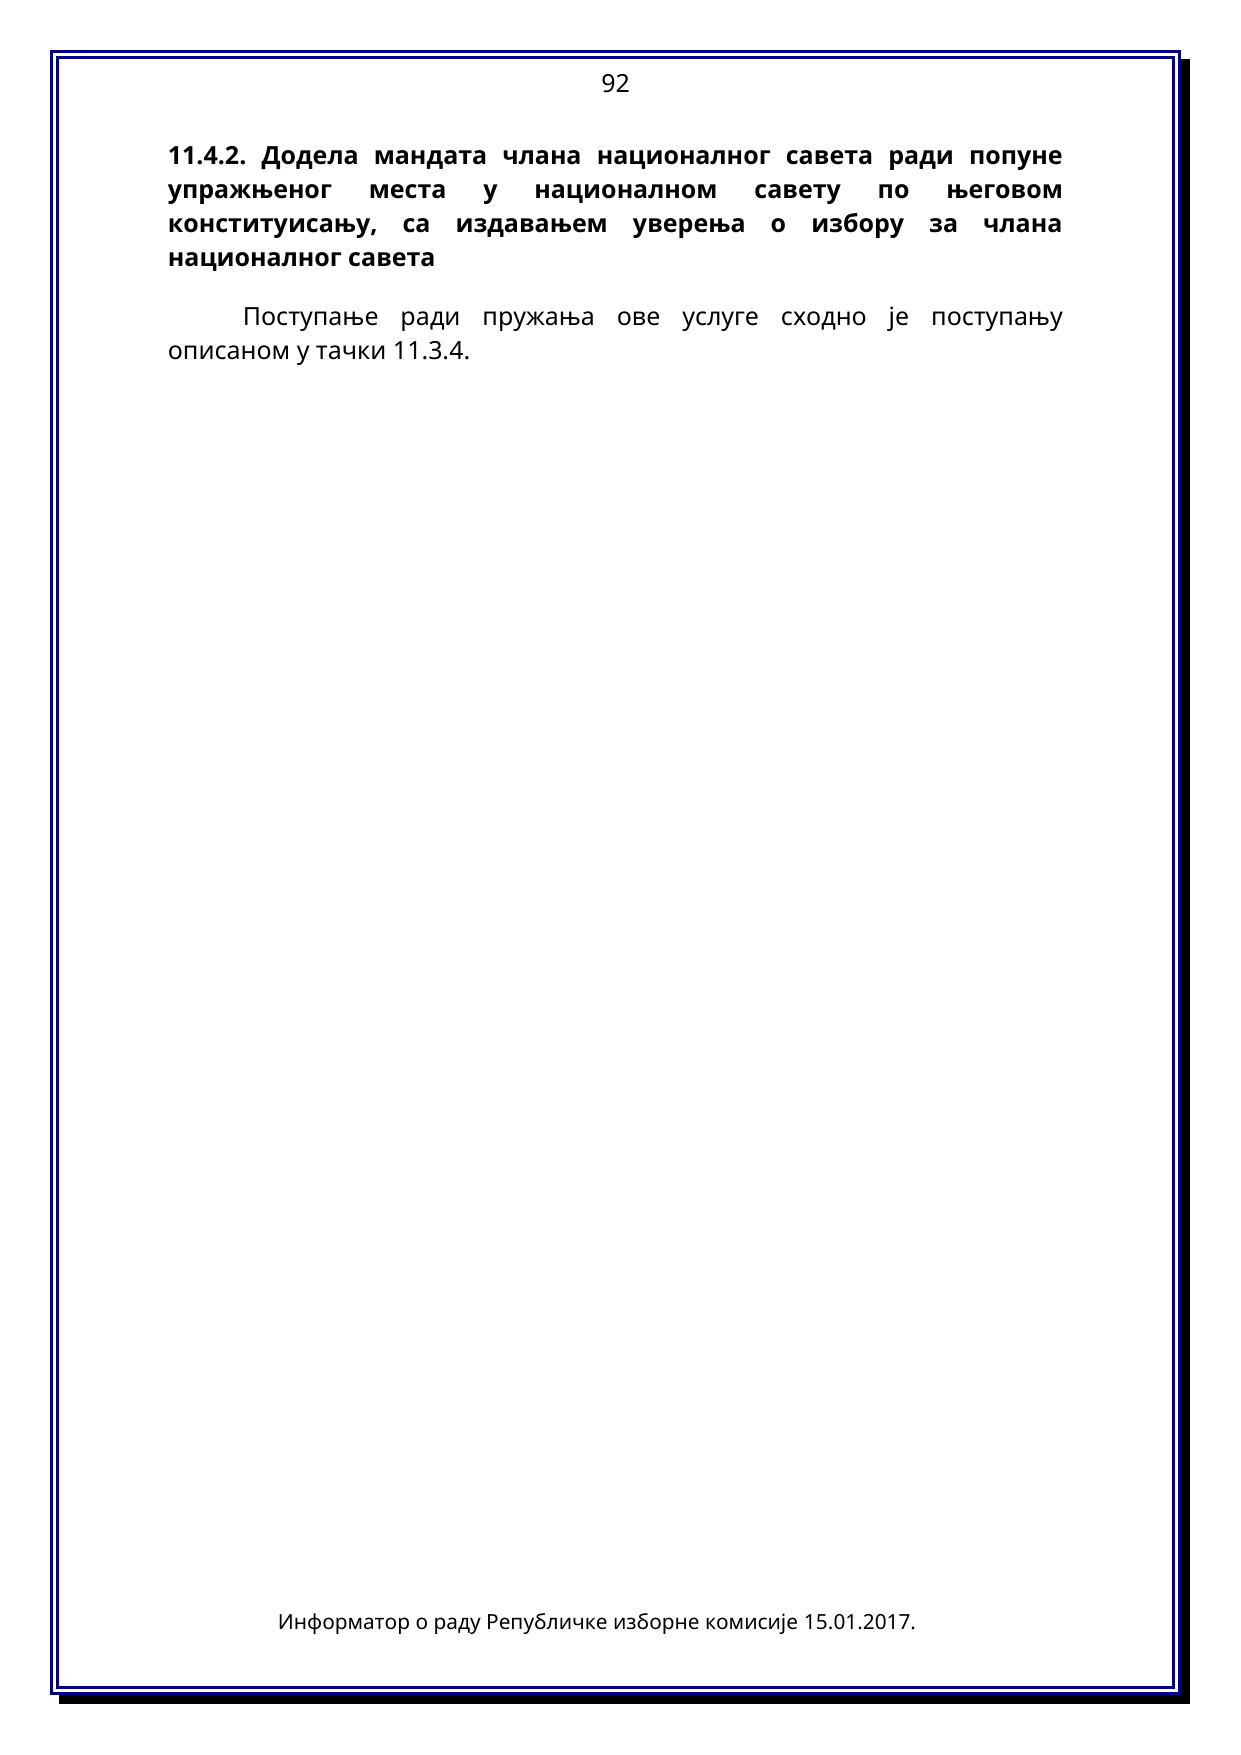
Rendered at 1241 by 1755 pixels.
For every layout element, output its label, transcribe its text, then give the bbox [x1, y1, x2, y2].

subtitle 11.4.2. Додела мандата члана националног савета ради попуне упражњеног места у националном савету по његовом конституисању, са издавањем уверења о избору за члана националног савета [168, 138, 1063, 274]
text Поступање ради пружања ове услуге сходно је поступању описаном у тачки 11.3.4. [168, 299, 1063, 367]
